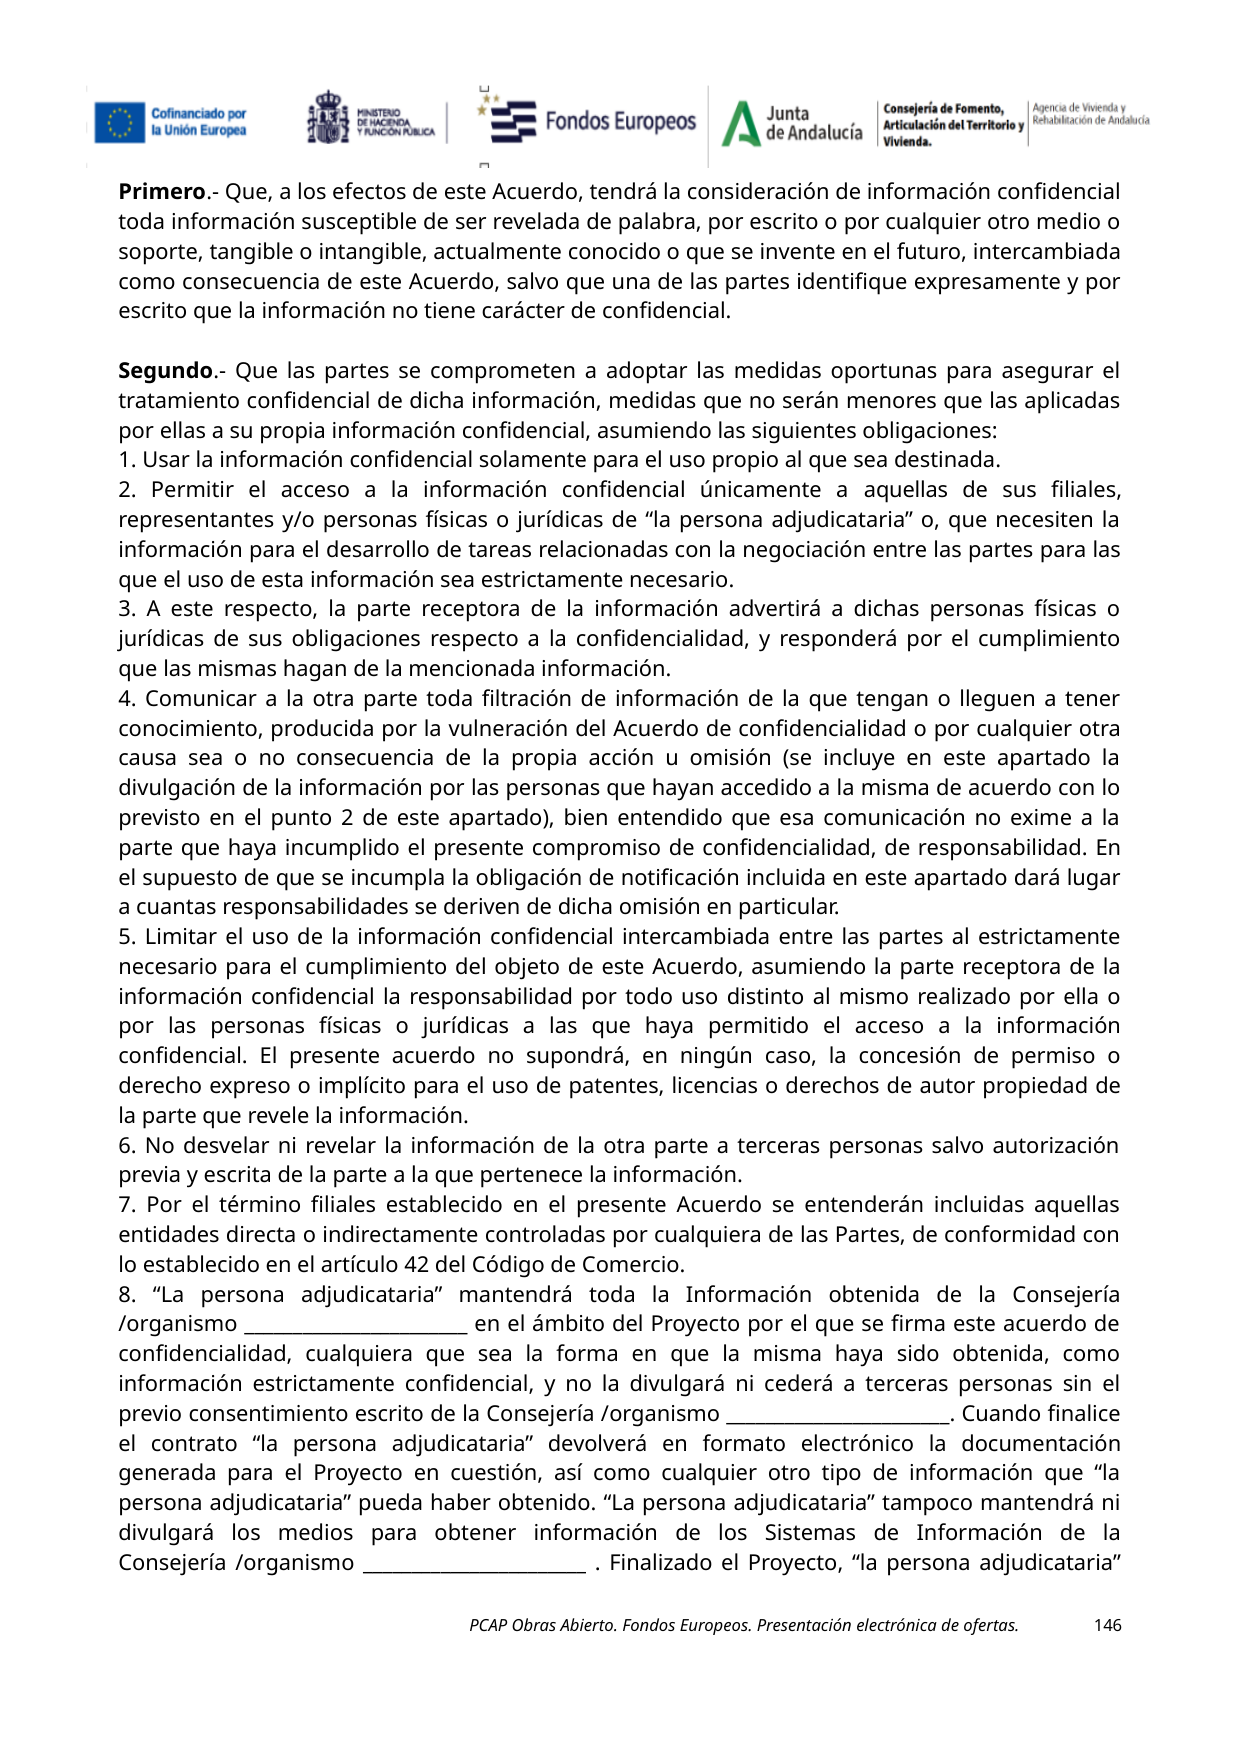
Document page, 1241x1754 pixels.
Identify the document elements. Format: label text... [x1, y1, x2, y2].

text 6. No desvelar ni revelar la información de la otra parte a terceras personas salvo autorización previa y escrita de la parte a la que pertenece la información. [118, 1130, 1122, 1189]
text 1. Usar la información confidencial solamente para el uso propio al que sea destinada. [118, 444, 1122, 474]
text Primero.- Que, a los efectos de este Acuerdo, tendrá la consideración de información confidencial toda información susceptible de ser revelada de palabra, por escrito o por cualquier otro medio o soporte, tangible o intangible, actualmente conocido o que se invente en el futuro, intercambiada como consecuencia de este Acuerdo, salvo que una de las partes identifique expresamente y por escrito que la información no tiene carácter de confidencial. [118, 176, 1122, 325]
text 5. Limitar el uso de la información confidencial intercambiada entre las partes al estrictamente necesario para el cumplimiento del objeto de este Acuerdo, asumiendo la parte receptora de la información confidencial la responsabilidad por todo uso distinto al mismo realizado por ella o por las personas físicas o jurídicas a las que haya permitido el acceso a la información confidencial. El presente acuerdo no supondrá, en ningún caso, la concesión de permiso o derecho expreso o implícito para el uso de patentes, licencias o derechos de autor propiedad de la parte que revele la información. [118, 921, 1122, 1130]
text 7. Por el término filiales establecido en el presente Acuerdo se entenderán incluidas aquellas entidades directa o indirectamente controladas por cualquiera de las Partes, de conformidad con lo establecido en el artículo 42 del Código de Comercio. [118, 1189, 1122, 1279]
text 2. Permitir el acceso a la información confidencial únicamente a aquellas de sus filiales, representantes y/o personas físicas o jurídicas de “la persona adjudicataria” o, que necesiten la información para el desarrollo de tareas relacionadas con la negociación entre las partes para las que el uso de esta información sea estrictamente necesario. [118, 474, 1122, 593]
text 4. Comunicar a la otra parte toda filtración de información de la que tengan o lleguen a tener conocimiento, producida por la vulneración del Acuerdo de confidencialidad o por cualquier otra causa sea o no consecuencia de la propia acción u omisión (se incluye en este apartado la divulgación de la información por las personas que hayan accedido a la misma de acuerdo con lo previsto en el punto 2 de este apartado), bien entendido que esa comunicación no exime a la parte que haya incumplido el presente compromiso de confidencialidad, de responsabilidad. En el supuesto de que se incumpla la obligación de notificación incluida en este apartado dará lugar a cuantas responsabilidades se deriven de dicha omisión en particular. [118, 683, 1122, 921]
text 3. A este respecto, la parte receptora de la información advertirá a dichas personas físicas o jurídicas de sus obligaciones respecto a la confidencialidad, y responderá por el cumplimiento que las mismas hagan de la mencionada información. [118, 593, 1122, 683]
text Segundo.- Que las partes se comprometen a adoptar las medidas oportunas para asegurar el tratamiento confidencial de dicha información, medidas que no serán menores que las aplicadas por ellas a su propia información confidencial, asumiendo las siguientes obligaciones: [118, 355, 1122, 444]
picture [86, 81, 1164, 168]
text 8. “La persona adjudicataria” mantendrá toda la Información obtenida de la Consejería /organismo _______________________ en el ámbito del Proyecto por el que se firma este acuerdo de confidencialidad, cualquiera que sea la forma en que la misma haya sido obtenida, como información estrictamente confidencial, y no la divulgará ni cederá a terceras personas sin el previo consentimiento escrito de la Consejería /organismo _______________________. Cuando finalice el contrato “la persona adjudicataria” devolverá en formato electrónico la documentación generada para el Proyecto en cuestión, así como cualquier otro tipo de información que “la persona adjudicataria” pueda haber obtenido. “La persona adjudicataria” tampoco mantendrá ni divulgará los medios para obtener información de los Sistemas de Información de la Consejería /organismo _______________________ . Finalizado el Proyecto, “la persona adjudicataria” [118, 1279, 1122, 1577]
